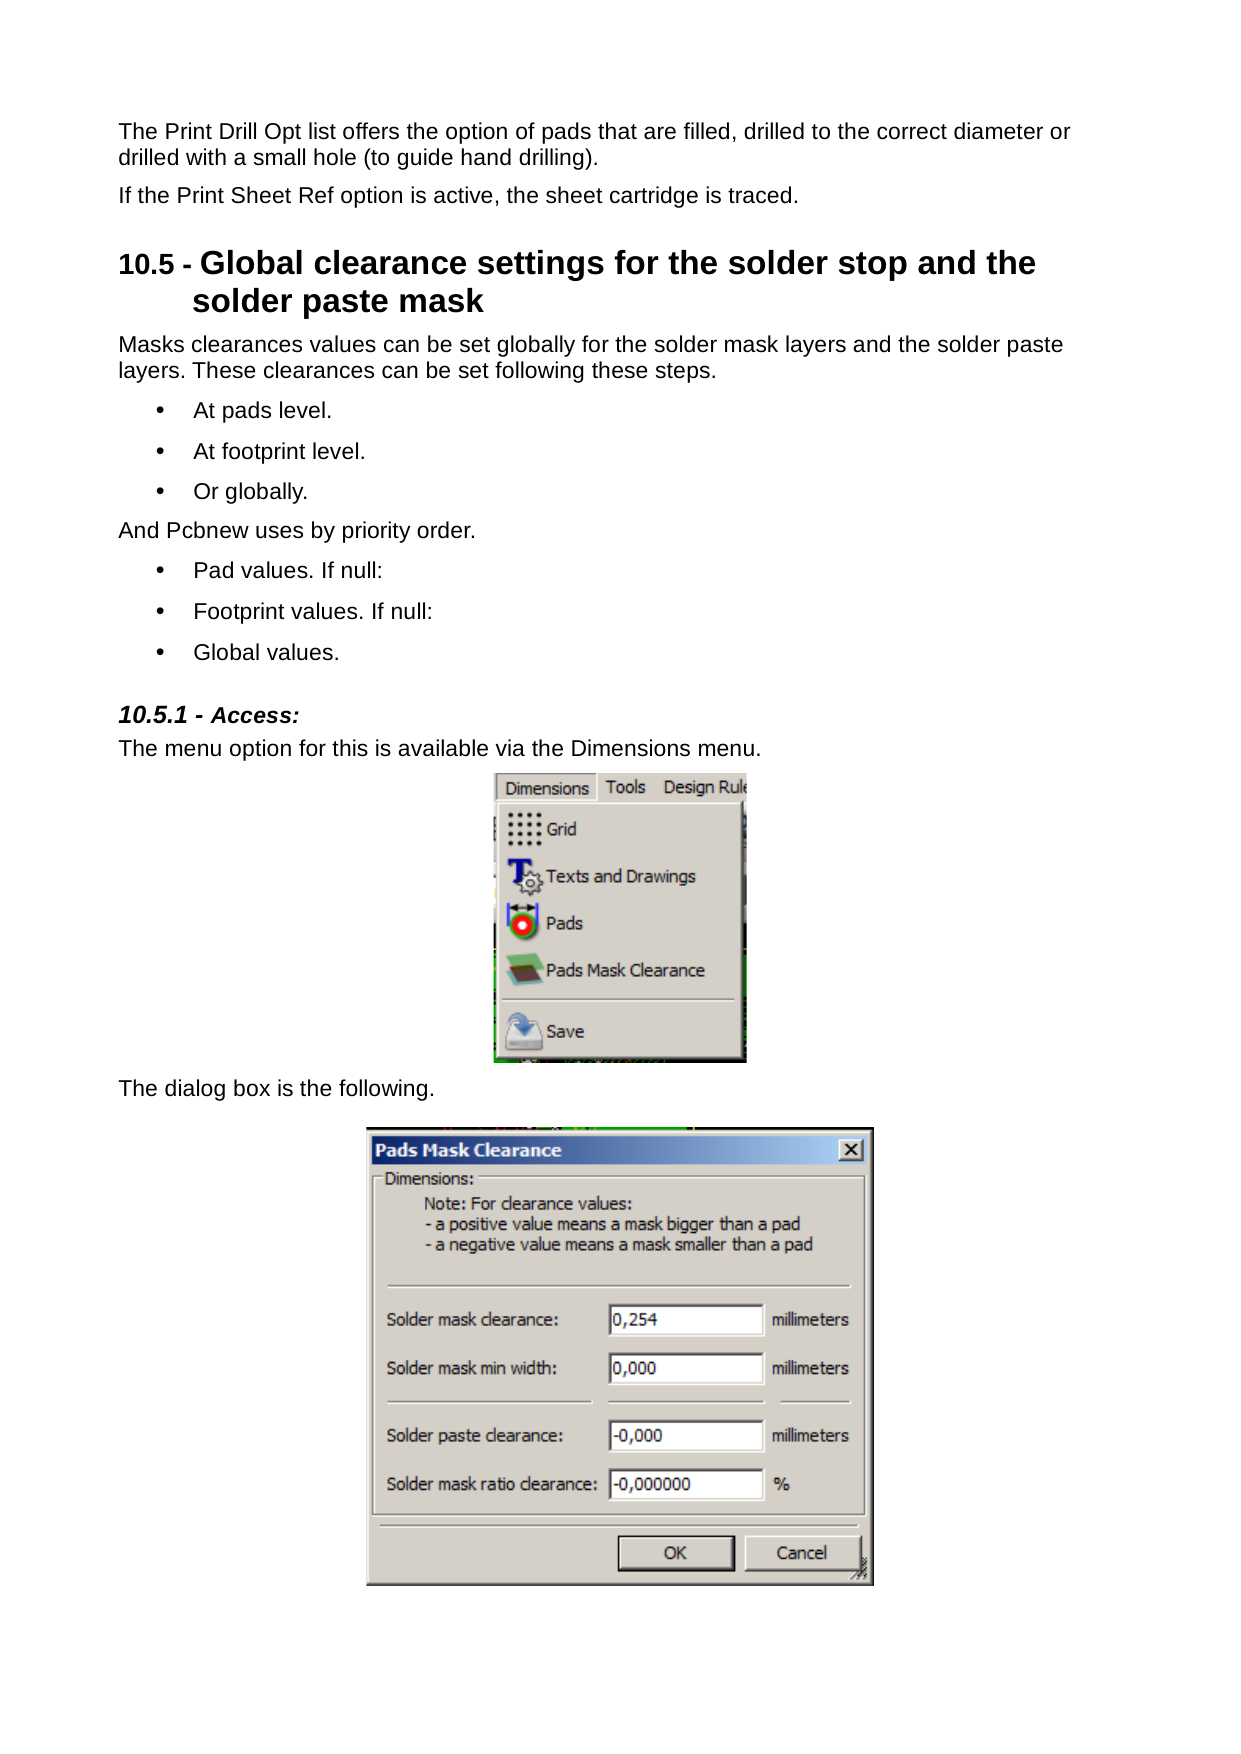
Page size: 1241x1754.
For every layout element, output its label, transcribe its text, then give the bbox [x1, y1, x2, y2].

text The Print Drill Opt list offers the option of pads that are filled, drilled to the correct diameter or drilled with a small hole (to guide hand drilling). [118, 118, 1122, 170]
list Pad values. If null: [156, 556, 1122, 584]
subtitle Global clearance settings for the solder stop and the solder paste mask [118, 244, 1122, 319]
subtitle Access: [118, 701, 1122, 729]
text The dialog box is the following. [118, 1075, 1122, 1101]
list Global values. [156, 637, 1122, 665]
text Masks clearances values can be set globally for the solder mask layers and the solder paste layers. These clearances can be set following these steps. [118, 332, 1122, 384]
list Footprint values. If null: [156, 597, 1122, 625]
text And Pcbnew uses by priority order. [118, 518, 1122, 544]
list At pads level. [156, 396, 1122, 424]
picture [493, 773, 747, 1063]
list At footprint level. [156, 437, 1122, 465]
text If the Print Sheet Ref option is active, the sheet cartridge is traced. [118, 183, 1122, 209]
text The menu option for this is available via the Dimensions menu. [118, 735, 1122, 761]
list Or globally. [156, 477, 1122, 505]
picture [366, 1127, 874, 1586]
